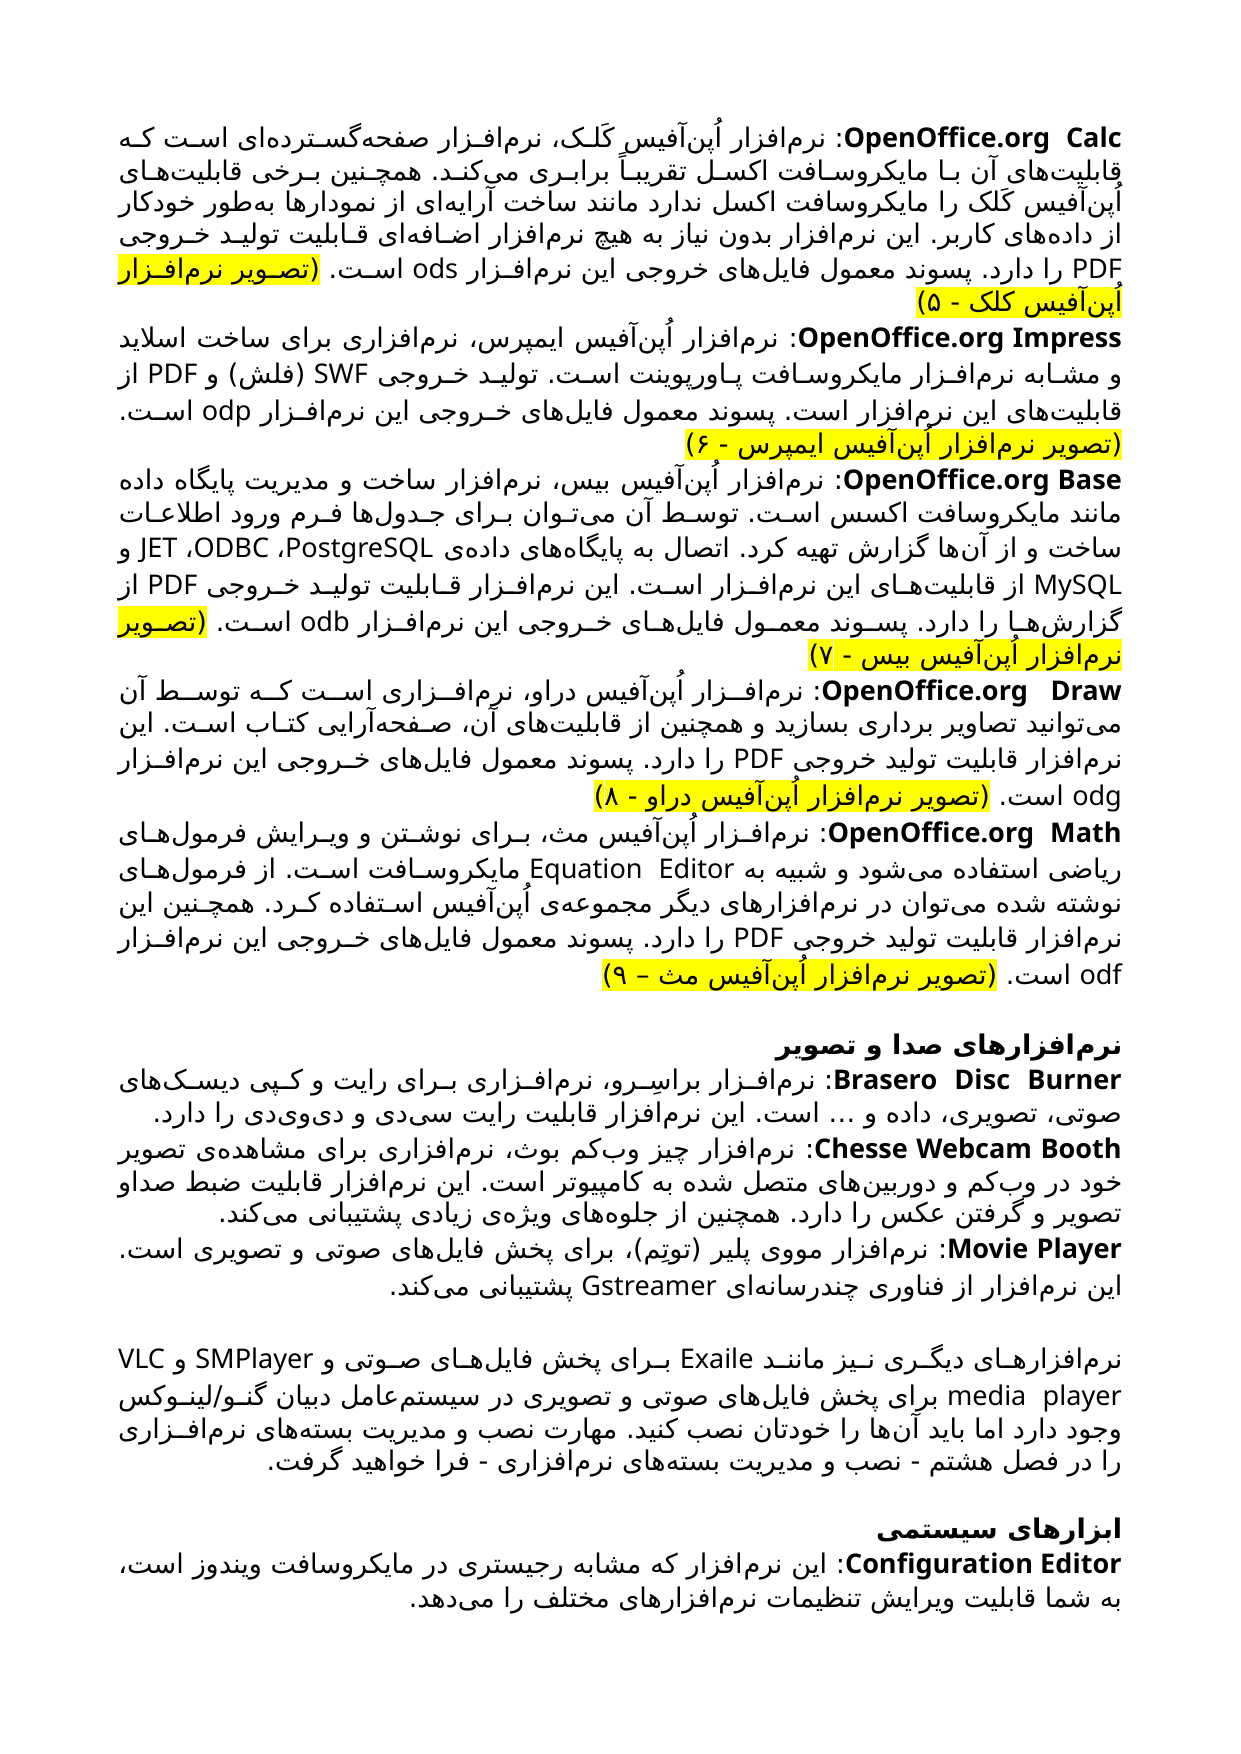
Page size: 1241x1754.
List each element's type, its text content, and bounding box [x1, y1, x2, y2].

text نرم‌افزارهای صدا و تصویر [118, 1029, 1122, 1061]
text نرم‌افزارهای دیگری نیز مانند Exaile برای پخش فایل‌های صوتی و SMPlayer و VLC media player برای پخش فایل‌های صوتی و تصویری در سیستم‌عامل دبیان گنو/لینوکس وجود دارد اما باید آن‌ها را خودتان نصب کنید. مهارت نصب و مدیریت بسته‌های نرم‌افزاری را در فصل هشتم - نصب و مدیریت بسته‌های نرم‌افزاری - فرا خواهید گرفت. [118, 1340, 1122, 1477]
text OpenOffice.org Math: نرم‌افزار اُپن‌آفیس مث، برای نوشتن و ویرایش فرمول‌های ریاضی استفاده می‌شود و شبیه به Equation Editor مایکروسافت است. از فرمول‌های نوشته شده می‌توان در نرم‌افزارهای دیگر مجموعه‌ی اُپن‌آفیس استفاده کرد. همچنین این نرم‌افزار قابلیت تولید خروجی PDF را دارد. پسوند معمول فایل‌های خروجی این نرم‌افزار odf است. (تصویر نرم‌افزار اُپن‌آفیس مث – ۹) [118, 813, 1122, 992]
text OpenOffice.org Base: نرم‌افزار اُپن‌آفیس بیس، نرم‌افزار ساخت و مدیریت پایگاه داده مانند مایکروسافت اکسس است. توسط آن می‌توان برای جدول‌ها فرم ورود اطلاعات ساخت و از آن‌ها گزارش تهیه کرد. اتصال به پایگاه‌های داده‌ی JET ،ODBC ،PostgreSQL و MySQL از قابلیت‌های این نرم‌افزار است. این نرم‌افزار قابلیت تولید خروجی PDF از گزارش‌ها را دارد. پسوند معمول فایل‌های خروجی این نرم‌افزار odb است. (تصویر نرم‌افزار اُپن‌آفیس بیس - ۷) [118, 460, 1122, 671]
text Brasero Disc Burner: نرم‌افزار براسِرو، نرم‌افزاری برای رایت و کپی دیسک‌های صوتی، تصویری، داده و … است. این نرم‌افزار قابلیت رایت سی‌دی و دی‌وی‌دی را دارد. [118, 1061, 1122, 1129]
text Chesse Webcam Booth: نرم‌افزار چیز وب‌کم بوث، نرم‌افزاری برای مشاهده‌ی تصویر خود در وب‌کم و دوربین‌های متصل شده به کامپیوتر است. این نرم‌افزار قابلیت ضبط صداو تصویر و گرفتن عکس را دارد. همچنین از جلوه‌های ویژه‌ی زیادی پشتیبانی می‌کند. [118, 1129, 1122, 1229]
text Movie Player: نرم‌افزار مووی پلیر (توتِم)، برای پخش فایل‌های صوتی و تصویری است. این نرم‌افزار از فناوری چندرسانه‌ای Gstreamer پشتیبانی می‌کند. [118, 1229, 1122, 1303]
text OpenOffice.org Draw: نرم‌افزار اُپن‌آفیس دراو، نرم‌افزاری است که توسط آن می‌توانید تصاویر برداری بسازید و همچنین از قابلیت‌های آن، صفحه‌آرایی کتاب است. این نرم‌افزار قابلیت تولید خروجی PDF را دارد. پسوند معمول فایل‌های خروجی این نرم‌افزار odg است. (تصویر نرم‌افزار اُپن‌آفیس دراو - ۸) [118, 671, 1122, 813]
text Configuration Editor: این نرم‌افزار که مشابه رجیستری در مایکروسافت ویندوز است، به شما قابلیت ویرایش تنظیمات نرم‌افزارهای مختلف را می‌دهد. [118, 1545, 1122, 1613]
text OpenOffice.org Impress: نرم‌افزار اُپن‌آفیس ایمپرس، نرم‌افزاری برای ساخت اسلاید و مشابه نرم‌افزار مایکروسافت پاورپوینت است. تولید خروجی SWF (فلش) و PDF از قابلیت‌های این نرم‌افزار است. پسوند معمول فایل‌های خروجی این نرم‌افزار odp است. (تصویر نرم‌افزار اُپن‌آفیس ایمپرس - ۶) [118, 318, 1122, 460]
text ابزارهای سیستمی [118, 1513, 1122, 1545]
text OpenOffice.org Calc: نرم‌افزار اُپن‌آفیس کَلک، نرم‌افزار صفحه‌گسترده‌ای است که قابلیت‌های آن با مایکروسافت اکسل تقریباً برابری می‌کند. همچنین برخی قابلیت‌های اُپن‌آفیس کَلک را مایکروسافت اکسل ندارد مانند ساخت آرایه‌ای از نمودارها به‌طور خودکار از داده‌های کاربر. این نرم‌افزار بدون نیاز به هیچ نرم‌افزار اضافه‌ای قابلیت تولید خروجی PDF را دارد. پسوند معمول فایل‌های خروجی این نرم‌افزار ods است. (تصویر نرم‌افزار اُپن‌آفیس کلک - ۵) [118, 118, 1122, 318]
